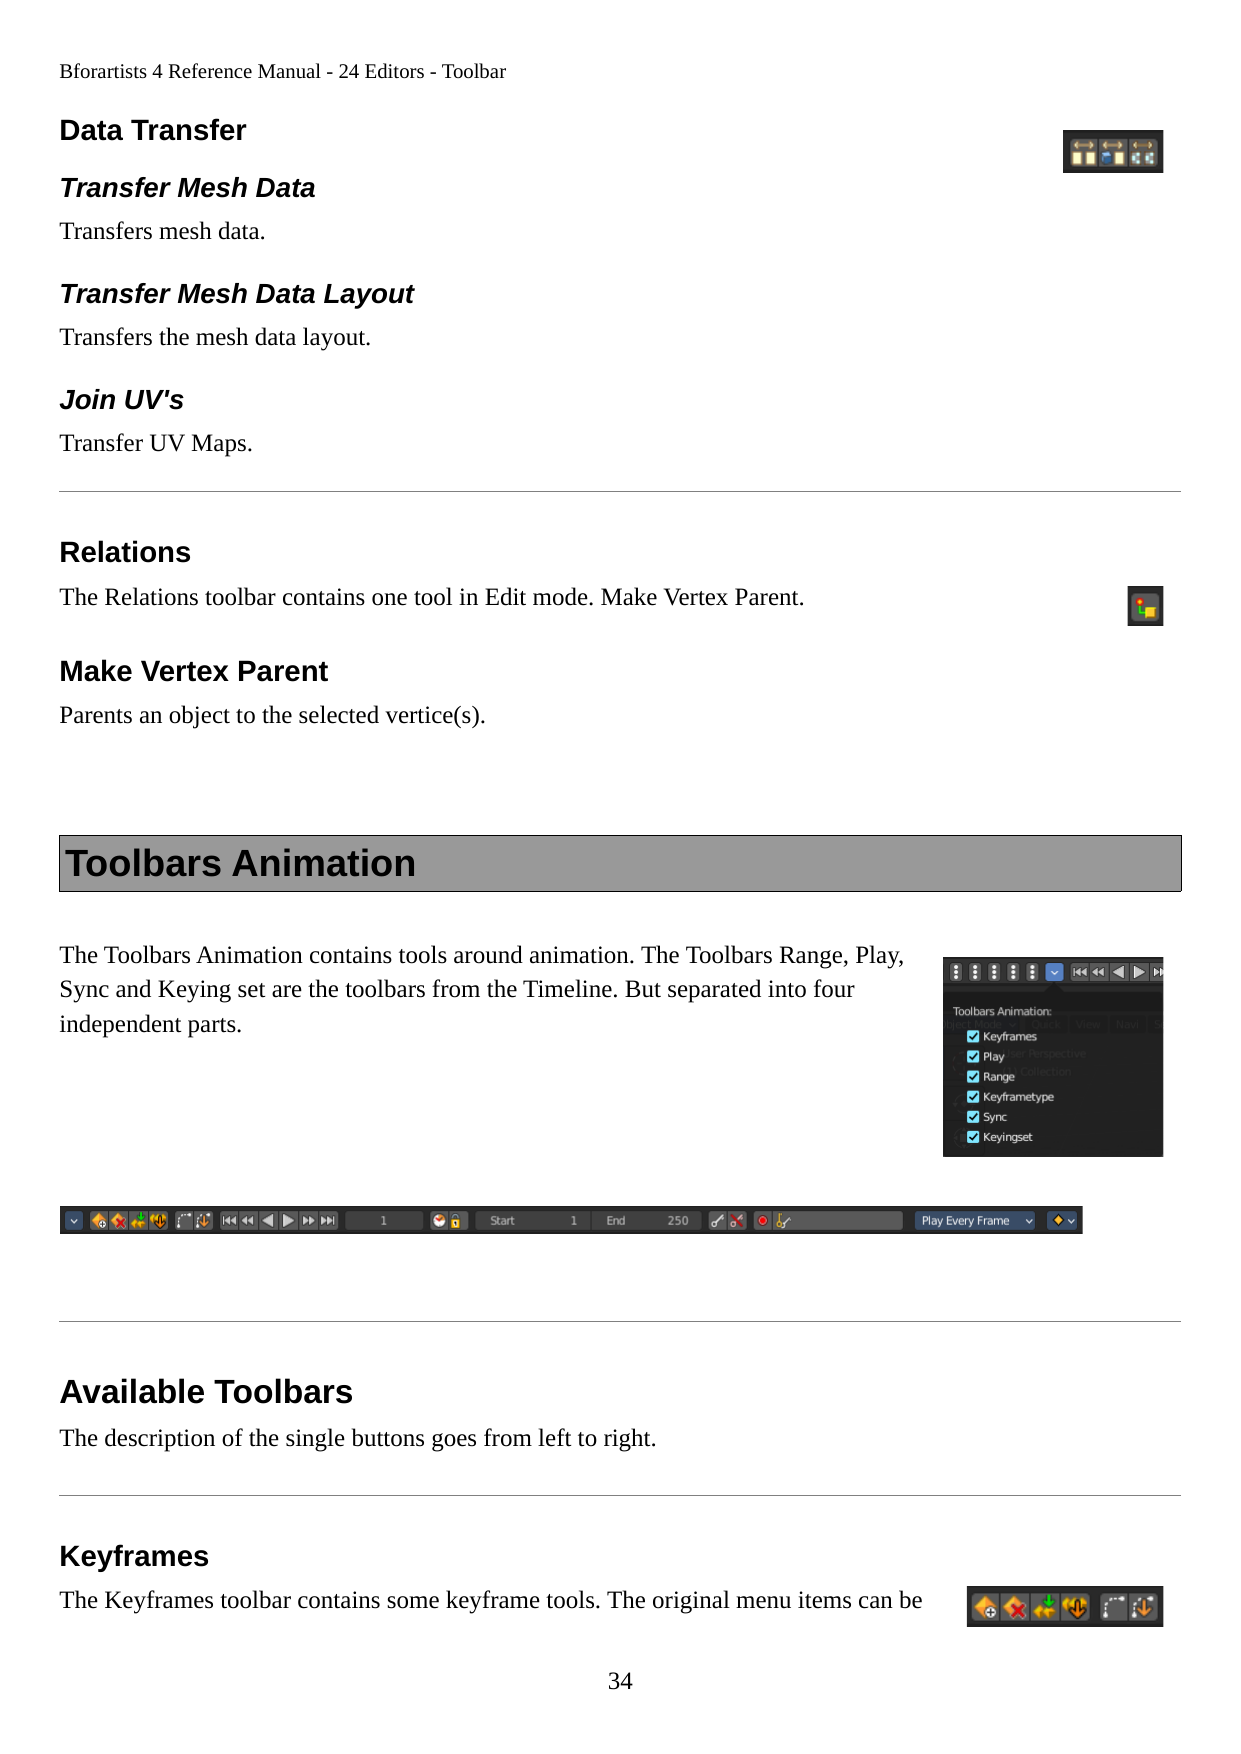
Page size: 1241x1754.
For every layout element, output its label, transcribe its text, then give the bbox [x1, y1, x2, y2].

text The Keyframes toolbar contains some keyframe tools. The original menu items can be [59, 1585, 1181, 1614]
subtitle Transfer Mesh Data Layout [59, 277, 1181, 309]
picture [966, 1586, 1164, 1627]
subtitle Keyframes [59, 1539, 1181, 1573]
picture [1063, 130, 1164, 173]
subtitle Join UV's [59, 383, 1181, 415]
text The Relations toolbar contains one tool in Edit mode. Make Vertex Parent. [59, 582, 1181, 610]
subtitle Data Transfer [59, 113, 1181, 146]
text The description of the single buttons goes from left to right. [59, 1423, 1181, 1451]
text Transfer UV Maps. [59, 428, 1181, 456]
text Transfers mesh data. [59, 216, 1181, 244]
picture [943, 957, 1164, 1157]
text Parents an object to the selected vertice(s). [59, 700, 1181, 729]
picture [1127, 586, 1164, 626]
subtitle Make Vertex Parent [59, 654, 1181, 687]
picture [60, 1206, 1083, 1234]
subtitle Relations [59, 535, 1181, 569]
subtitle Transfer Mesh Data [59, 171, 1181, 203]
text The Toolbars Animation contains tools around animation. The Toolbars Range, Play, Sync and Keying set are the toolbars from the Timeline. But separated into four independent parts. [59, 940, 1181, 1037]
subtitle Available Toolbars [59, 1371, 1181, 1410]
text Transfers the mesh data layout. [59, 322, 1181, 350]
table_header Toolbars Animation [60, 836, 1181, 891]
